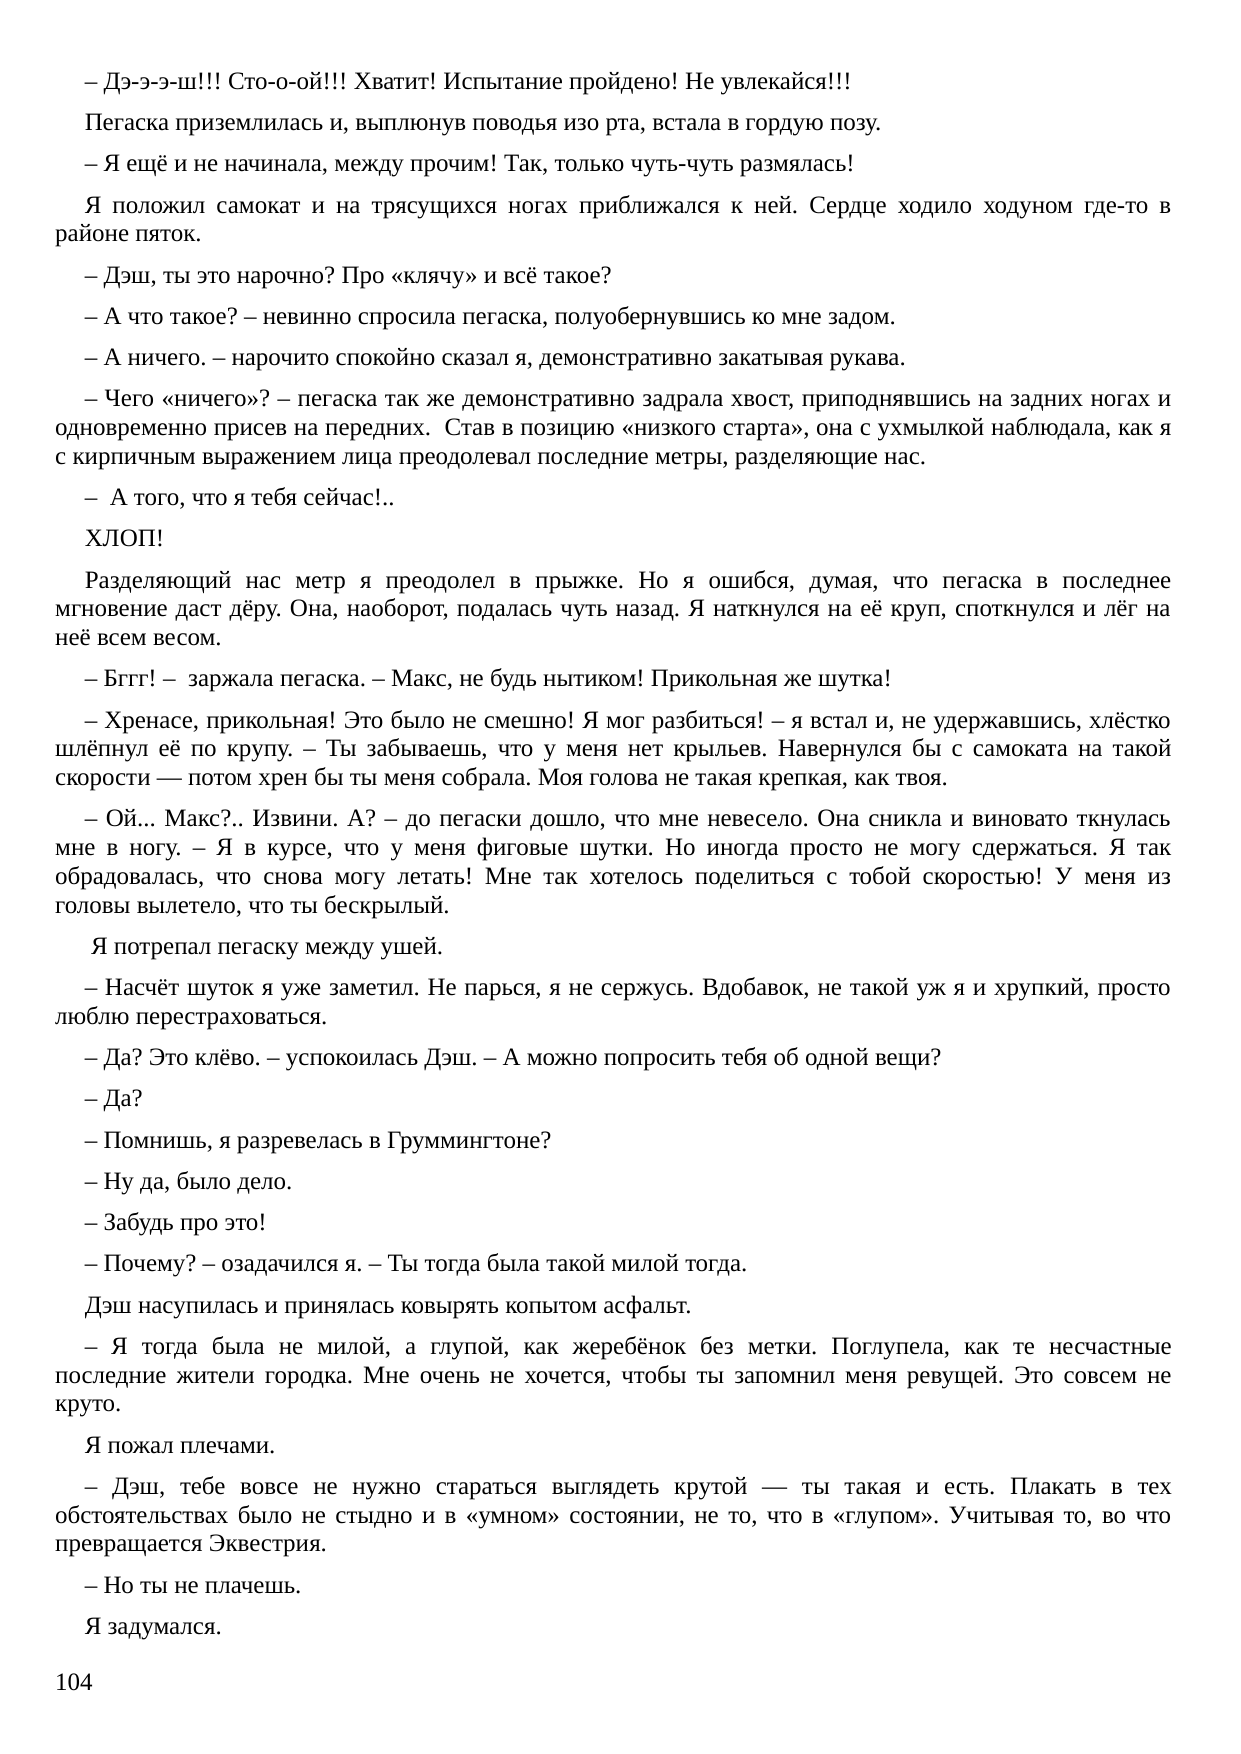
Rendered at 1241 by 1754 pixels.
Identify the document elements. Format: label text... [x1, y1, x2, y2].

text – Почему? – озадачился я. – Ты тогда была такой милой тогда. [55, 1248, 1173, 1277]
text – Я ещё и не начинала, между прочим! Так, только чуть-чуть размялась! [55, 148, 1173, 177]
text ХЛОП! [55, 523, 1173, 552]
text – Хренасе, прикольная! Это было не смешно! Я мог разбиться! – я встал и, не удержавшись, хлёстко шлёпнул её по крупу. – Ты забываешь, что у меня нет крыльев. Навернулся бы с самоката на такой скорости — потом хрен бы ты меня собрала. Моя голова не такая крепкая, как твоя. [55, 705, 1173, 791]
text Я положил самокат и на трясущихся ногах приближался к ней. Сердце ходило ходуном где-то в районе пяток. [55, 190, 1173, 247]
text – Чего «ничего»? – пегаска так же демонстративно задрала хвост, приподнявшись на задних ногах и одновременно присев на передних. Став в позицию «низкого старта», она с ухмылкой наблюдала, как я с кирпичным выражением лица преодолевал последние метры, разделяющие нас. [55, 383, 1173, 470]
text – А что такое? – невинно спросила пегаска, полуобернувшись ко мне задом. [55, 301, 1173, 330]
text – Бггг! – заржала пегаска. – Макс, не будь нытиком! Прикольная же шутка! [55, 663, 1173, 692]
text – Да? Это клёво. – успокоилась Дэш. – А можно попросить тебя об одной вещи? [55, 1042, 1173, 1071]
text – Дэш, тебе вовсе не нужно стараться выглядеть крутой — ты такая и есть. Плакать в тех обстоятельствах было не стыдно и в «умном» состоянии, не то, что в «глупом». Учитывая то, во что превращается Эквестрия. [55, 1471, 1173, 1557]
text – Но ты не плачешь. [55, 1570, 1173, 1598]
text – Ну да, было дело. [55, 1166, 1173, 1195]
text – Да? [55, 1083, 1173, 1112]
text Пегаска приземлилась и, выплюнув поводья изо рта, встала в гордую позу. [55, 107, 1173, 136]
text – Ой... Макс?.. Извини. А? – до пегаски дошло, что мне невесело. Она сникла и виновато ткнулась мне в ногу. – Я в курсе, что у меня фиговые шутки. Но иногда просто не могу сдержаться. Я так обрадовалась, что снова могу летать! Мне так хотелось поделиться с тобой скоростью! У меня из головы вылетело, что ты бескрылый. [55, 803, 1173, 918]
text – Забудь про это! [55, 1207, 1173, 1236]
text – Дэш, ты это нарочно? Про «клячу» и всё такое? [55, 260, 1173, 288]
text Я пожал плечами. [55, 1430, 1173, 1458]
text Дэш насупилась и принялась ковырять копытом асфальт. [55, 1290, 1173, 1318]
text – А того, что я тебя сейчас!.. [55, 482, 1173, 511]
text Я потрепал пегаску между ушей. [55, 931, 1173, 960]
text – Помнишь, я разревелась в Груммингтоне? [55, 1125, 1173, 1153]
text – Я тогда была не милой, а глупой, как жеребёнок без метки. Поглупела, как те несчастные последние жители городка. Мне очень не хочется, чтобы ты запомнил меня ревущей. Это совсем не круто. [55, 1331, 1173, 1417]
text – А ничего. – нарочито спокойно сказал я, демонстративно закатывая рукава. [55, 342, 1173, 371]
text – Насчёт шуток я уже заметил. Не парься, я не сержусь. Вдобавок, не такой уж я и хрупкий, просто люблю перестраховаться. [55, 972, 1173, 1030]
text Я задумался. [55, 1611, 1173, 1640]
text Разделяющий нас метр я преодолел в прыжке. Но я ошибся, думая, что пегаска в последнее мгновение даст дёру. Она, наоборот, подалась чуть назад. Я наткнулся на её круп, споткнулся и лёг на неё всем весом. [55, 565, 1173, 651]
text – Дэ-э-э-ш!!! Сто-о-ой!!! Хватит! Испытание пройдено! Не увлекайся!!! [55, 66, 1173, 95]
